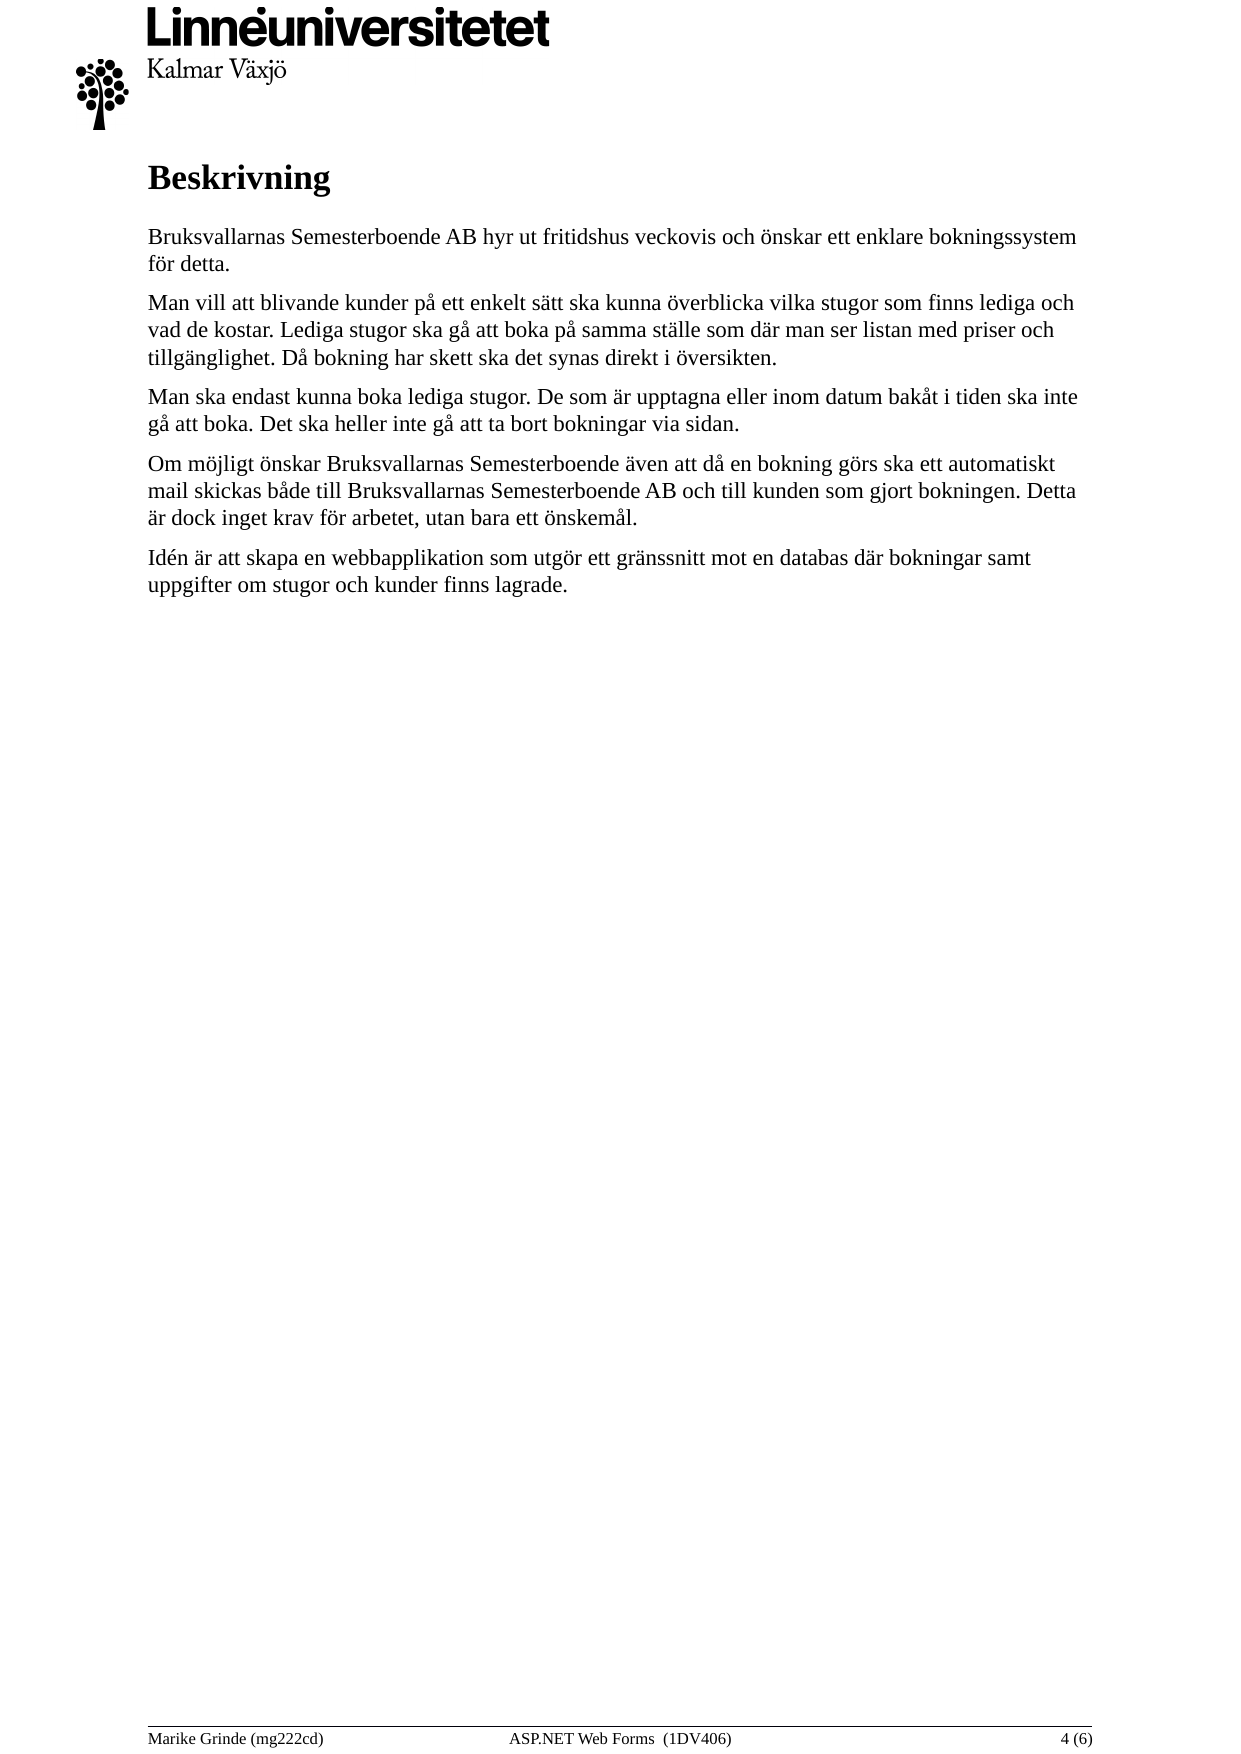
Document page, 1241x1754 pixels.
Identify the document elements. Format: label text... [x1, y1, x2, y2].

text Man vill att blivande kunder på ett enkelt sätt ska kunna överblicka vilka stugor som finns lediga och vad de kostar. Lediga stugor ska gå att boka på samma ställe som där man ser listan med priser och tillgänglighet. Då bokning har skett ska det synas direkt i översikten. [148, 289, 1092, 370]
picture [147, 7, 550, 85]
picture [76, 59, 129, 130]
text Man ska endast kunna boka lediga stugor. De som är upptagna eller inom datum bakåt i tiden ska inte gå att boka. Det ska heller inte gå att ta bort bokningar via sidan. [148, 382, 1092, 437]
text Om möjligt önskar Bruksvallarnas Semesterboende även att då en bokning görs ska ett automatiskt mail skickas både till Bruksvallarnas Semesterboende AB och till kunden som gjort bokningen. Detta är dock inget krav för arbetet, utan bara ett önskemål. [148, 449, 1092, 530]
text Bruksvallarnas Semesterboende AB hyr ut fritidshus veckovis och önskar ett enklare bokningssystem för detta. [148, 222, 1092, 276]
subtitle Beskrivning [148, 156, 1092, 197]
text Idén är att skapa en webbapplikation som utgör ett gränssnitt mot en databas där bokningar samt uppgifter om stugor och kunder finns lagrade. [148, 543, 1092, 597]
